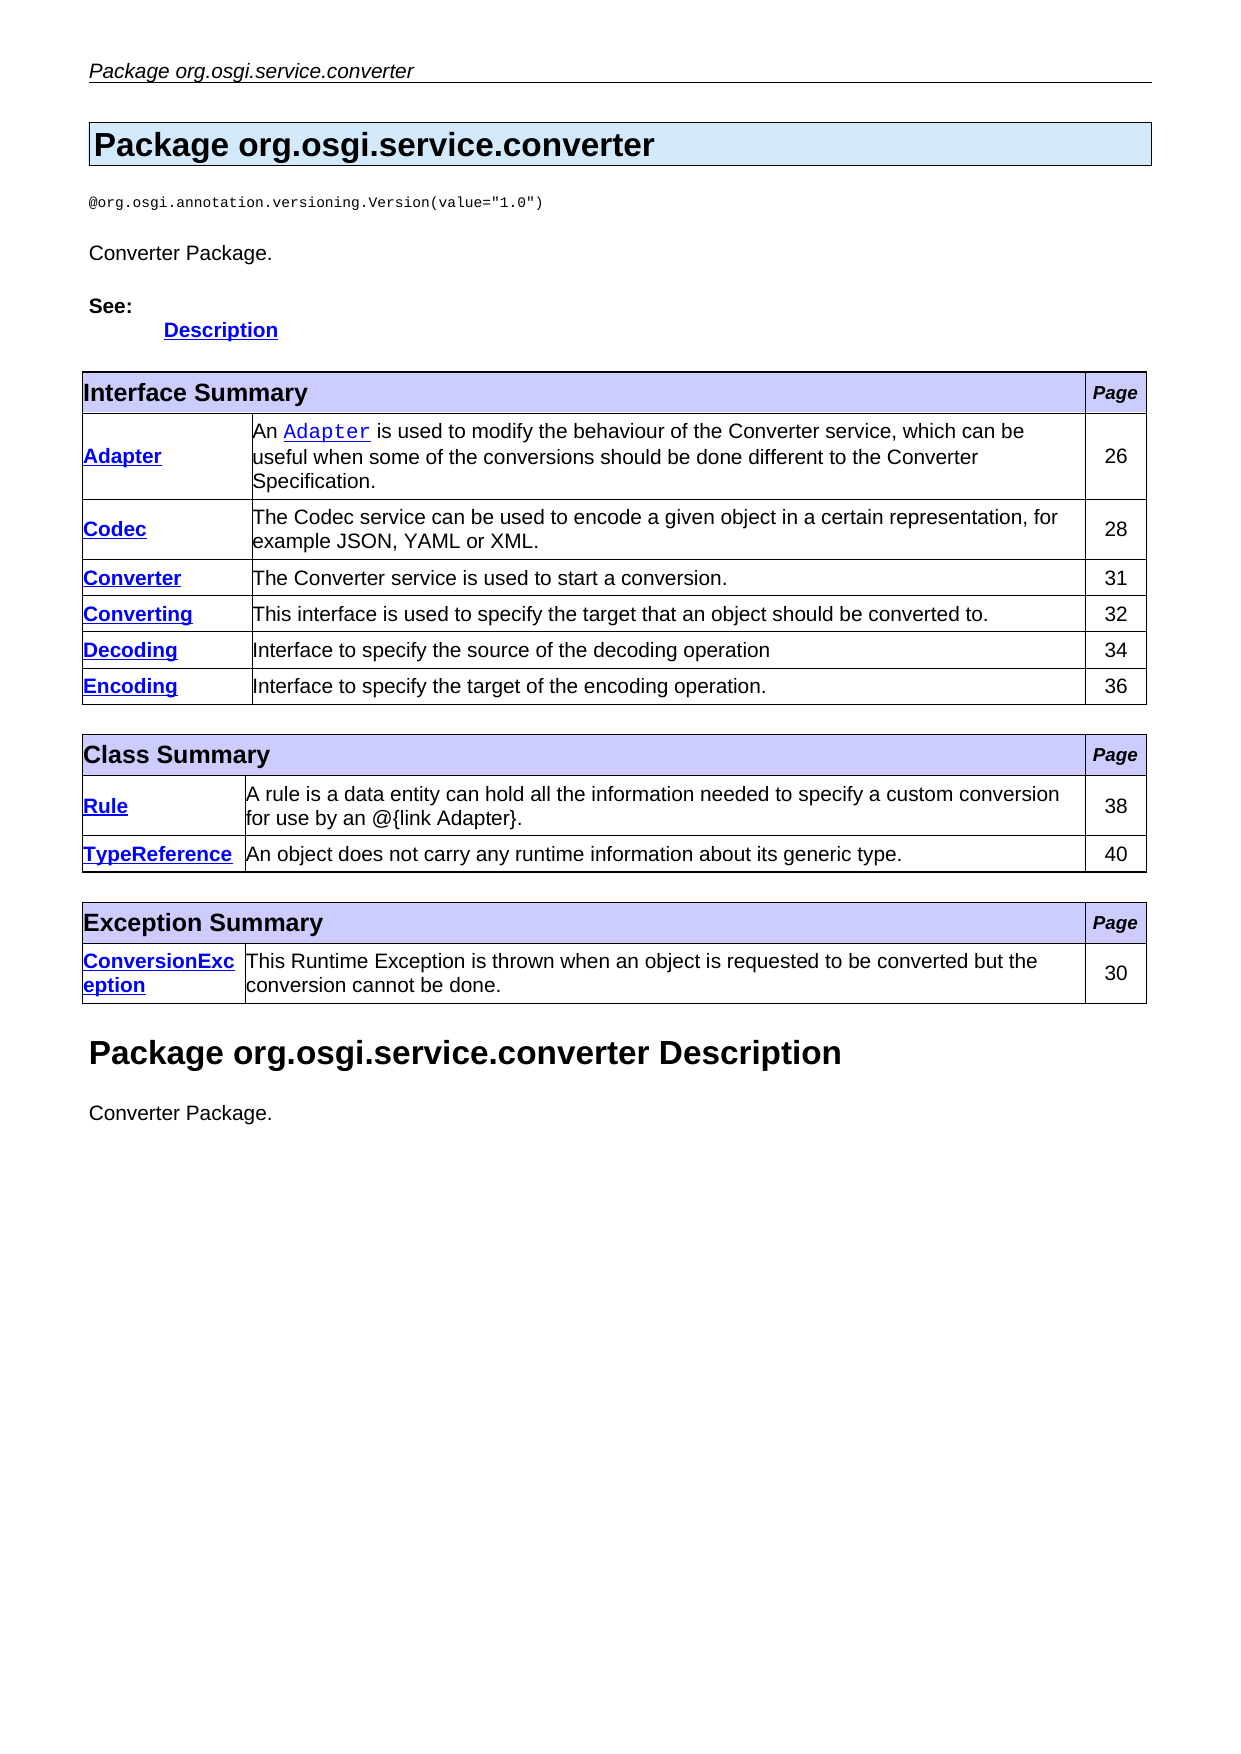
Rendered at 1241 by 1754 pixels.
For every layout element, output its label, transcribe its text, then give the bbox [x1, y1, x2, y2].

table_cell 32 [1086, 596, 1146, 631]
table_cell Decoding [83, 632, 252, 667]
text Converter Package. [88, 1101, 1152, 1124]
table_header Page [1086, 903, 1146, 943]
table_cell Converting [83, 596, 252, 631]
table_header Page [1086, 735, 1146, 775]
table_cell TypeReference [83, 836, 245, 871]
text Package org.osgi.service.converter Description [88, 1033, 1152, 1071]
table_cell ConversionException [83, 944, 245, 1003]
table_cell The Converter service is used to start a conversion. [253, 560, 1085, 595]
table_header Page [1086, 373, 1146, 412]
table_header Exception Summary [83, 903, 1085, 943]
table_cell A rule is a data entity can hold all the information needed to specify a custom conversion for use by an @{link Adapter}. [246, 776, 1085, 835]
table_cell 36 [1086, 669, 1146, 704]
table_cell 28 [1086, 500, 1146, 559]
table_cell 30 [1086, 944, 1146, 1003]
table_cell This interface is used to specify the target that an object should be converted to. [253, 596, 1085, 631]
table_header Interface Summary [83, 373, 1085, 412]
subtitle Package org.osgi.service.converter [90, 123, 1151, 165]
table_cell Interface to specify the source of the decoding operation [253, 632, 1085, 667]
table_cell Converter [83, 560, 252, 595]
text @org.osgi.annotation.versioning.Version(value="1.0") [88, 195, 1152, 212]
table_cell Adapter [83, 414, 252, 498]
table_cell Interface to specify the target of the encoding operation. [253, 669, 1085, 704]
text Converter Package. [88, 241, 1152, 265]
table_cell 34 [1086, 632, 1146, 667]
table_cell 40 [1086, 836, 1146, 871]
table_cell 38 [1086, 776, 1146, 835]
table_header Class Summary [83, 735, 1085, 775]
table_cell An Adapter is used to modify the behaviour of the Converter service, which can be useful when some of the conversions should be done different to the Converter Specification. [253, 414, 1085, 498]
text Description [163, 318, 1152, 342]
table_cell This Runtime Exception is thrown when an object is requested to be converted but the conversion cannot be done. [246, 944, 1085, 1003]
table_cell Encoding [83, 669, 252, 704]
text See: [88, 294, 1152, 318]
table_cell Rule [83, 776, 245, 835]
table_cell The Codec service can be used to encode a given object in a certain representation, for example JSON, YAML or XML. [253, 500, 1085, 559]
table_cell 31 [1086, 560, 1146, 595]
table_cell Codec [83, 500, 252, 559]
table_cell 26 [1086, 414, 1146, 498]
table_cell An object does not carry any runtime information about its generic type. [246, 836, 1085, 871]
